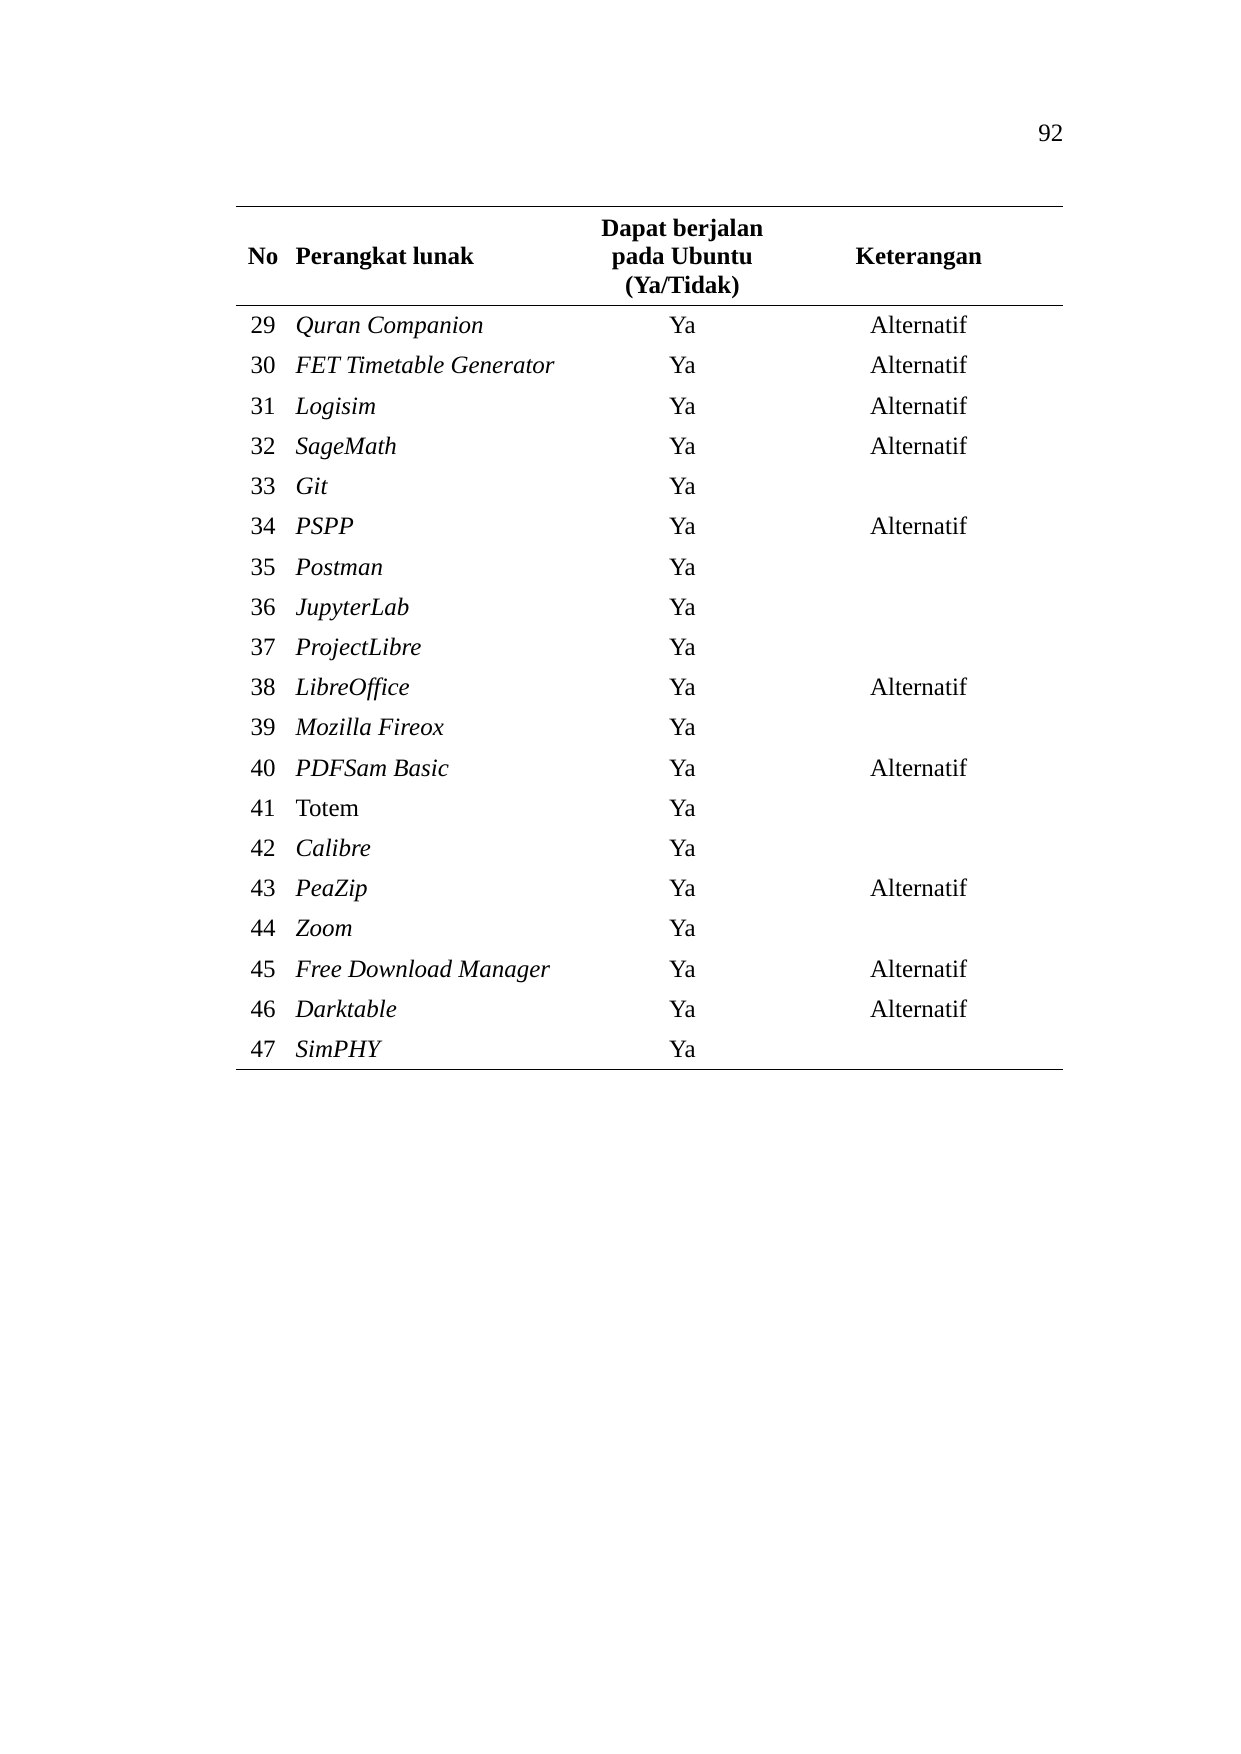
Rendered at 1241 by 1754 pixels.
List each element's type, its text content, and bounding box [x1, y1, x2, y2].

table_cell Mozilla Fireox [290, 707, 590, 747]
table_cell Ya [590, 868, 774, 908]
table_cell Free Download Manager [290, 948, 590, 988]
table_cell 33 [236, 466, 289, 506]
table_cell JupyterLab [290, 586, 590, 626]
table_cell [774, 586, 1063, 626]
table_cell Totem [290, 787, 590, 827]
table_cell 42 [236, 828, 289, 868]
table_cell Git [290, 466, 590, 506]
table_cell 35 [236, 546, 289, 586]
table_cell ProjectLibre [290, 626, 590, 667]
table_cell Alternatif [774, 306, 1063, 345]
table_header Perangkat lunak [290, 207, 590, 305]
table_header Keterangan [774, 207, 1063, 305]
table_cell Alternatif [774, 345, 1063, 385]
table_cell 45 [236, 948, 289, 988]
table_cell Alternatif [774, 988, 1063, 1028]
table_header No [236, 207, 289, 305]
table_cell 30 [236, 345, 289, 385]
table_cell Ya [590, 546, 774, 586]
table_cell Alternatif [774, 948, 1063, 988]
table_cell Alternatif [774, 667, 1063, 707]
table_cell [774, 546, 1063, 586]
table_cell 38 [236, 667, 289, 707]
table_cell Postman [290, 546, 590, 586]
table_cell 34 [236, 506, 289, 546]
table_cell Ya [590, 707, 774, 747]
table_cell Logisim [290, 385, 590, 425]
table_cell Alternatif [774, 506, 1063, 546]
table_cell 40 [236, 747, 289, 787]
table_cell Ya [590, 385, 774, 425]
table_cell [774, 626, 1063, 667]
table_cell Ya [590, 506, 774, 546]
table_cell PSPP [290, 506, 590, 546]
table_cell SimPHY [290, 1029, 590, 1069]
table_cell 46 [236, 988, 289, 1028]
table_cell Calibre [290, 828, 590, 868]
table_cell Ya [590, 586, 774, 626]
table_cell 44 [236, 908, 289, 948]
table_header Dapat berjalan pada Ubuntu (Ya/Tidak) [590, 207, 774, 305]
table_cell Ya [590, 747, 774, 787]
table_cell Ya [590, 908, 774, 948]
table_cell Alternatif [774, 747, 1063, 787]
table_cell Quran Companion [290, 306, 590, 345]
table_cell Ya [590, 345, 774, 385]
table_cell SageMath [290, 425, 590, 466]
table_cell Alternatif [774, 385, 1063, 425]
table_cell Ya [590, 787, 774, 827]
table_cell 32 [236, 425, 289, 466]
table_cell Alternatif [774, 425, 1063, 466]
table_cell Ya [590, 1029, 774, 1069]
table_cell [774, 466, 1063, 506]
table_cell 29 [236, 306, 289, 345]
table_cell Zoom [290, 908, 590, 948]
table_cell Ya [590, 425, 774, 466]
table_cell Ya [590, 306, 774, 345]
table_cell 36 [236, 586, 289, 626]
table_cell 37 [236, 626, 289, 667]
table_cell 43 [236, 868, 289, 908]
table_cell Ya [590, 988, 774, 1028]
table_cell [774, 828, 1063, 868]
table_cell Ya [590, 948, 774, 988]
table_cell 47 [236, 1029, 289, 1069]
table_cell [774, 1029, 1063, 1069]
table_cell FET Timetable Generator [290, 345, 590, 385]
table_cell LibreOffice [290, 667, 590, 707]
table_cell PeaZip [290, 868, 590, 908]
table_cell PDFSam Basic [290, 747, 590, 787]
table_cell Darktable [290, 988, 590, 1028]
table_cell [774, 707, 1063, 747]
table_cell Alternatif [774, 868, 1063, 908]
table_cell [774, 787, 1063, 827]
table_cell Ya [590, 626, 774, 667]
table_cell Ya [590, 667, 774, 707]
table_cell 31 [236, 385, 289, 425]
table_cell 39 [236, 707, 289, 747]
table_cell Ya [590, 828, 774, 868]
table_cell 41 [236, 787, 289, 827]
table_cell [774, 908, 1063, 948]
table_cell Ya [590, 466, 774, 506]
